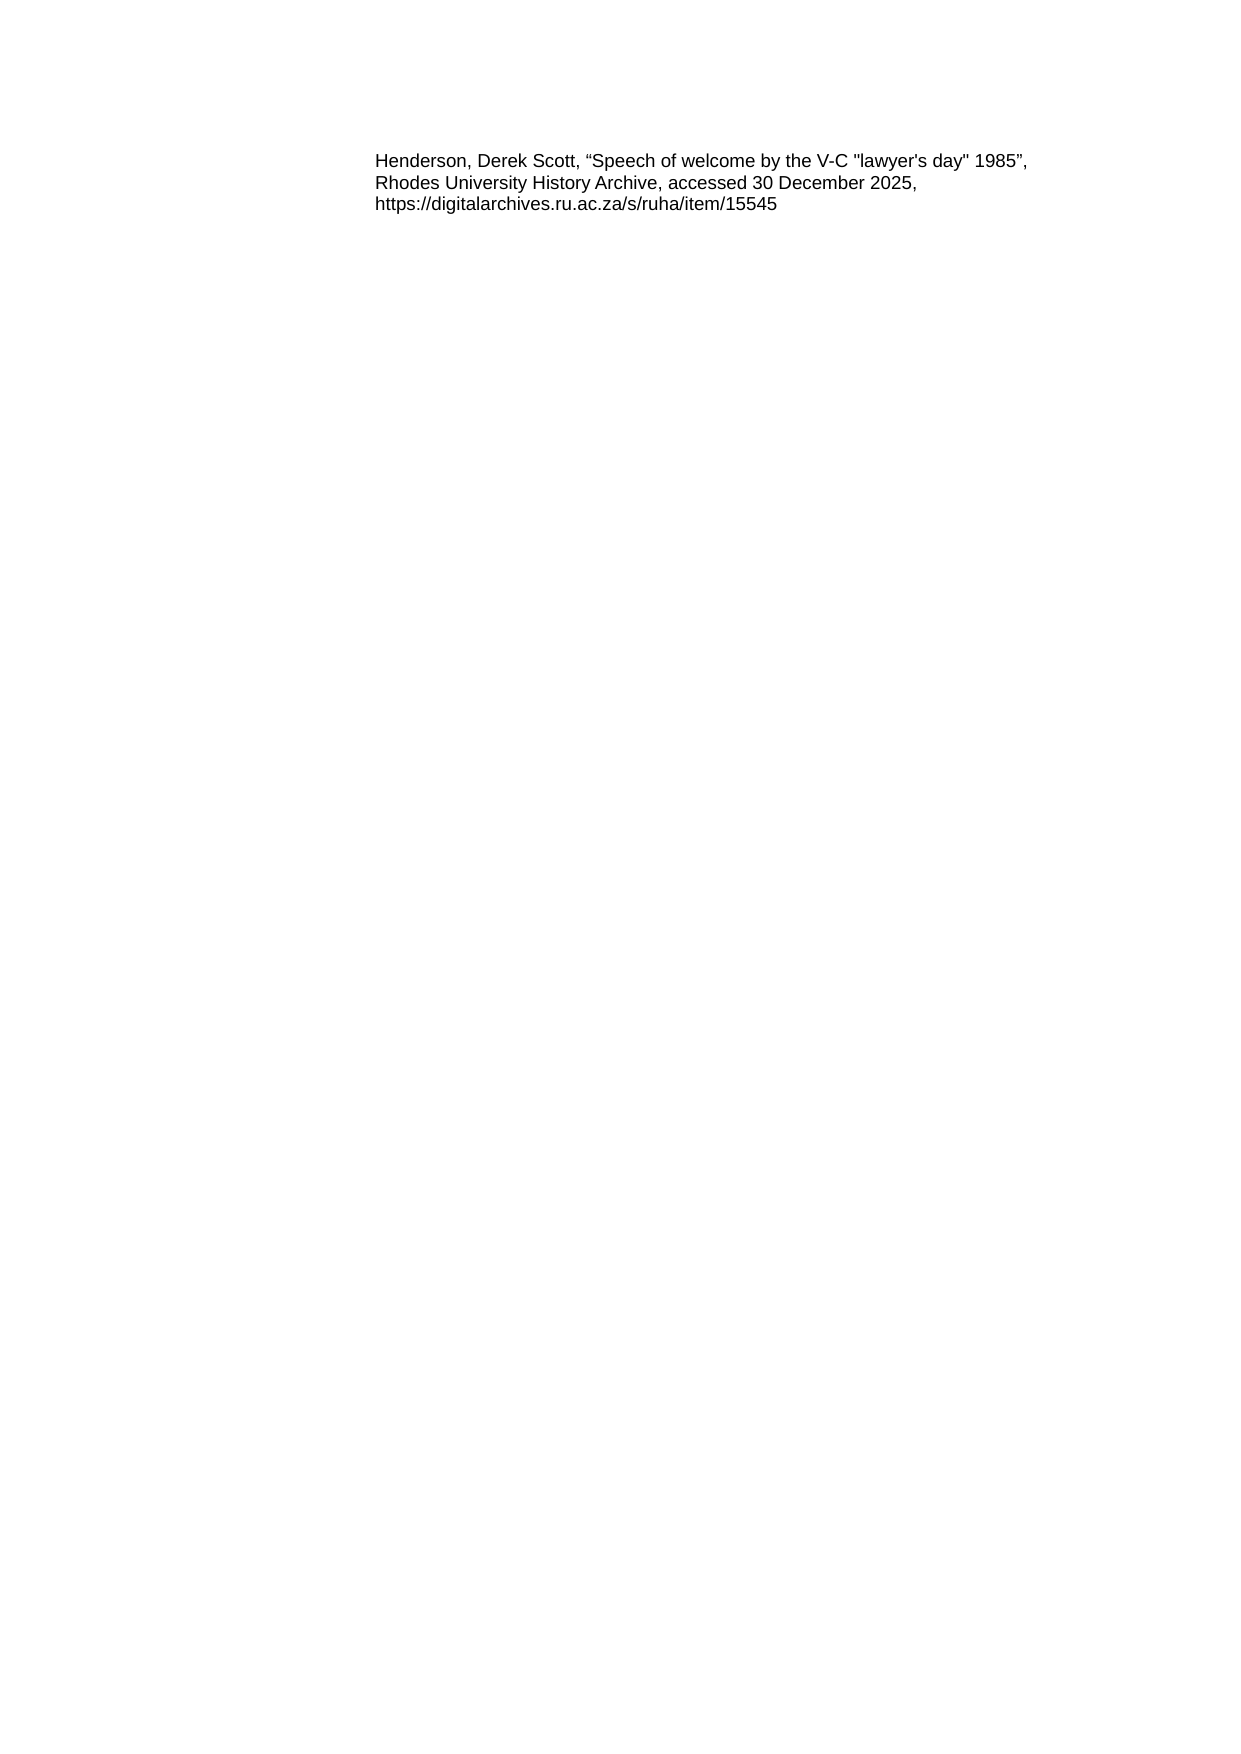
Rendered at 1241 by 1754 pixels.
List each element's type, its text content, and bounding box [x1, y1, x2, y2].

text Henderson, Derek Scott, “Speech of welcome by the V-C "lawyer's day" 1985”, Rhodes University History Archive, accessed 30 December 2025, https://digitalarchives.ru.ac.za/s/ruha/item/15545 [375, 150, 1090, 215]
